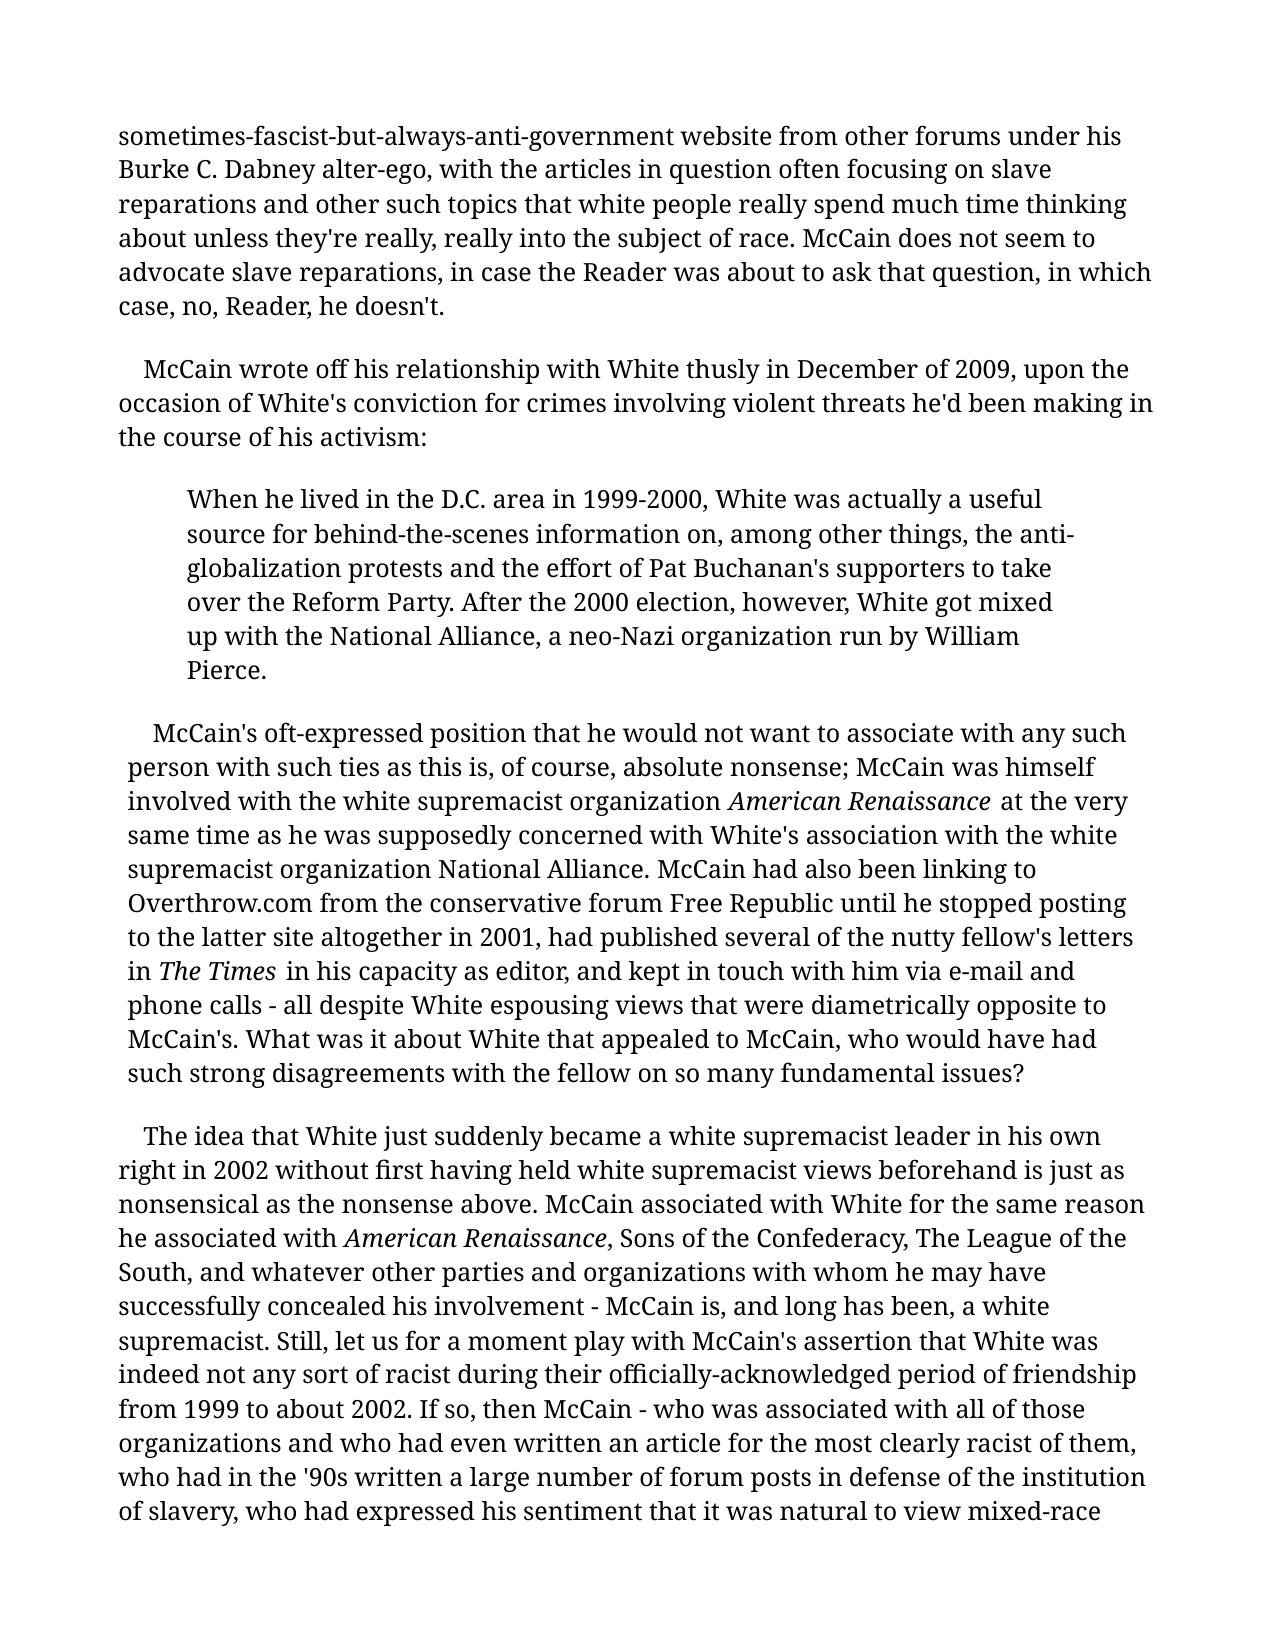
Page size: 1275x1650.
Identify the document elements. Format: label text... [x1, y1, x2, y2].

text McCain's oft-expressed position that he would not want to associate with any such person with such ties as this is, of course, absolute nonsense; McCain was himself involved with the white supremacist organization American Renaissance at the very same time as he was supposedly concerned with White's association with the white supremacist organization National Alliance. McCain had also been linking to Overthrow.com from the conservative forum Free Republic until he stopped posting to the latter site altogether in 2001, had published several of the nutty fellow's letters in The Times in his capacity as editor, and kept in touch with him via e-mail and phone calls - all despite White espousing views that were diametrically opposite to McCain's. What was it about White that appealed to McCain, who would have had such strong disagreements with the fellow on so many fundamental issues? [127, 715, 1147, 1090]
text McCain wrote off his relationship with White thusly in December of 2009, upon the occasion of White's conviction for crimes involving violent threats he'd been making in the course of his activism: [118, 351, 1157, 453]
text sometimes-fascist-but-always-anti-government website from other forums under his Burke C. Dabney alter-ego, with the articles in question often focusing on slave reparations and other such topics that white people really spend much time thinking about unless they're really, really into the subject of race. McCain does not seem to advocate slave reparations, in case the Reader was about to ask that question, in which case, no, Reader, he doesn't. [118, 118, 1157, 322]
text When he lived in the D.C. area in 1999-2000, White was actually a useful source for behind-the-scenes information on, among other things, the anti-globalization protests and the effort of Pat Buchanan's supporters to take over the Reform Party. After the 2000 election, however, White got mixed up with the National Alliance, a neo-Nazi organization run by William Pierce. [187, 482, 1088, 687]
text The idea that White just suddenly became a white supremacist leader in his own right in 2002 without first having held white supremacist views beforehand is just as nonsensical as the nonsense above. McCain associated with White for the same reason he associated with American Renaissance, Sons of the Confederacy, The League of the South, and whatever other parties and organizations with whom he may have successfully concealed his involvement - McCain is, and long has been, a white supremacist. Still, let us for a moment play with McCain's assertion that White was indeed not any sort of racist during their officially-acknowledged period of friendship from 1999 to about 2002. If so, then McCain - who was associated with all of those organizations and who had even written an article for the most clearly racist of them, who had in the '90s written a large number of forum posts in defense of the institution of slavery, who had expressed his sentiment that it was natural to view mixed-race [118, 1119, 1157, 1527]
